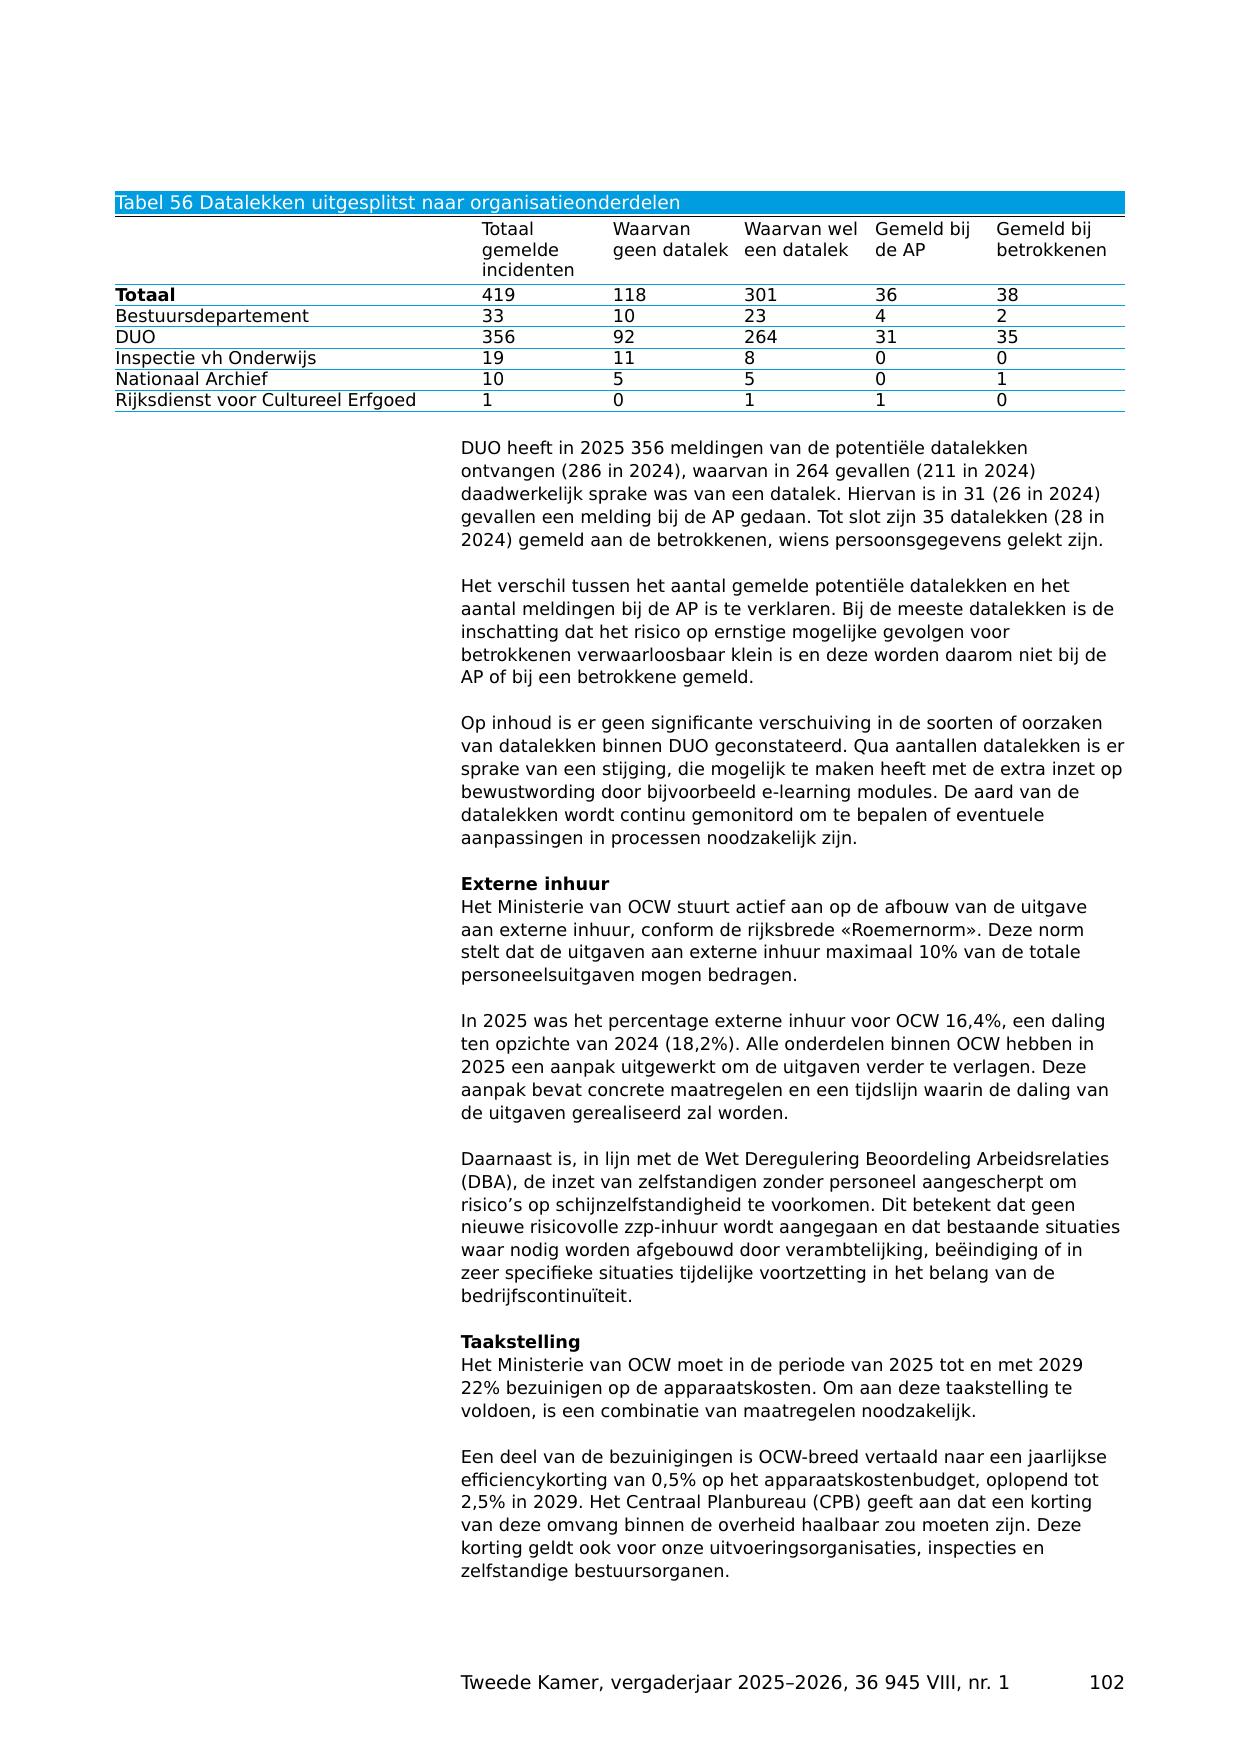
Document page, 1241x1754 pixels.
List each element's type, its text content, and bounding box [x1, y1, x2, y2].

table_cell 0 [993, 349, 1125, 368]
table_cell 35 [993, 327, 1125, 347]
table_cell 11 [610, 349, 741, 368]
table_cell 5 [610, 370, 741, 390]
table_cell 301 [741, 285, 872, 305]
table_cell 5 [741, 370, 872, 390]
table_cell Waarvan wel een datalek [741, 217, 872, 284]
text DUO heeft in 2025 356 meldingen van de potentiële datalekken ontvangen (286 in 2024), waarvan in 264 gevallen (211 in 2024) daadwerkelijk sprake was van een datalek. Hiervan is in 31 (26 in 2024) gevallen een melding bij de AP gedaan. Tot slot zijn 35 datalekken (28 in 2024) gemeld aan de betrokkenen, wiens persoonsgegevens gelekt zijn. [461, 436, 1125, 551]
table_cell 38 [993, 285, 1125, 305]
table_cell 19 [479, 349, 610, 368]
table_cell Nationaal Archief [115, 370, 479, 390]
table_cell Bestuursdepartement [115, 306, 479, 326]
table_cell [115, 217, 479, 284]
table_cell 1 [872, 391, 993, 411]
table_cell 10 [610, 306, 741, 326]
table_cell 4 [872, 306, 993, 326]
text In 2025 was het percentage externe inhuur voor OCW 16,4%, een daling ten opzichte van 2024 (18,2%). Alle onderdelen binnen OCW hebben in 2025 een aanpak uitgewerkt om de uitgaven verder te verlagen. Deze aanpak bevat concrete maatregelen en een tijdslijn waarin de daling van de uitgaven gerealiseerd zal worden. [461, 1009, 1125, 1124]
table_cell 1 [993, 370, 1125, 390]
table_cell 33 [479, 306, 610, 326]
table_cell 1 [741, 391, 872, 411]
table_cell 92 [610, 327, 741, 347]
table_cell 8 [741, 349, 872, 368]
table_cell Inspectie vh Onderwijs [115, 349, 479, 368]
table_cell 36 [872, 285, 993, 305]
table_cell 23 [741, 306, 872, 326]
table_cell Totaal [115, 285, 479, 305]
text Op inhoud is er geen significante verschuiving in de soorten of oorzaken van datalekken binnen DUO geconstateerd. Qua aantallen datalekken is er sprake van een stijging, die mogelijk te maken heeft met de extra inzet op bewustwording door bijvoorbeeld e-learning modules. De aard van de datalekken wordt continu gemonitord om te bepalen of eventuele aanpassingen in processen noodzakelijk zijn. [461, 711, 1125, 849]
text Taakstelling Het Ministerie van OCW moet in de periode van 2025 tot en met 2029 22% bezuinigen op de apparaatskosten. Om aan deze taakstelling te voldoen, is een combinatie van maatregelen noodzakelijk. [461, 1330, 1125, 1422]
table_cell 0 [872, 370, 993, 390]
table_cell 1 [479, 391, 610, 411]
table_cell 356 [479, 327, 610, 347]
table_cell 419 [479, 285, 610, 305]
table_cell 118 [610, 285, 741, 305]
text Een deel van de bezuinigingen is OCW-breed vertaald naar een jaarlijkse efficiencykorting van 0,5% op het apparaatskostenbudget, oplopend tot 2,5% in 2029. Het Centraal Planbureau (CPB) geeft aan dat een korting van deze omvang binnen de overheid haalbaar zou moeten zijn. Deze korting geldt ook voor onze uitvoeringsorganisaties, inspecties en zelfstandige bestuursorganen. [461, 1445, 1125, 1582]
table_cell Totaal gemelde incidenten [479, 217, 610, 284]
table_cell Gemeld bij de AP [872, 217, 993, 284]
table_cell Gemeld bij betrokkenen [993, 217, 1125, 284]
table_cell 0 [993, 391, 1125, 411]
table_cell 0 [872, 349, 993, 368]
text Daarnaast is, in lijn met de Wet Deregulering Beoordeling Arbeidsrelaties (DBA), de inzet van zelfstandigen zonder personeel aangescherpt om risico’s op schijnzelfstandigheid te voorkomen. Dit betekent dat geen nieuwe risicovolle zzp-inhuur wordt aangegaan en dat bestaande situaties waar nodig worden afgebouwd door verambtelijking, beëindiging of in zeer specifieke situaties tijdelijke voortzetting in het belang van de bedrijfscontinuïteit. [461, 1147, 1125, 1307]
table_cell Waarvan geen datalek [610, 217, 741, 284]
text Het verschil tussen het aantal gemelde potentiële datalekken en het aantal meldingen bij de AP is te verklaren. Bij de meeste datalekken is de inschatting dat het risico op ernstige mogelijke gevolgen voor betrokkenen verwaarloosbaar klein is en deze worden daarom niet bij de AP of bij een betrokkene gemeld. [461, 574, 1125, 688]
text Externe inhuur Het Ministerie van OCW stuurt actief aan op de afbouw van de uitgave aan externe inhuur, conform de rijksbrede «Roemernorm». Deze norm stelt dat de uitgaven aan externe inhuur maximaal 10% van de totale personeelsuitgaven mogen bedragen. [461, 872, 1125, 986]
table_cell 264 [741, 327, 872, 347]
table_cell 0 [610, 391, 741, 411]
table_cell DUO [115, 327, 479, 347]
table_cell Rijksdienst voor Cultureel Erfgoed [115, 391, 479, 411]
table_cell 31 [872, 327, 993, 347]
table_cell 10 [479, 370, 610, 390]
table_cell 2 [993, 306, 1125, 326]
